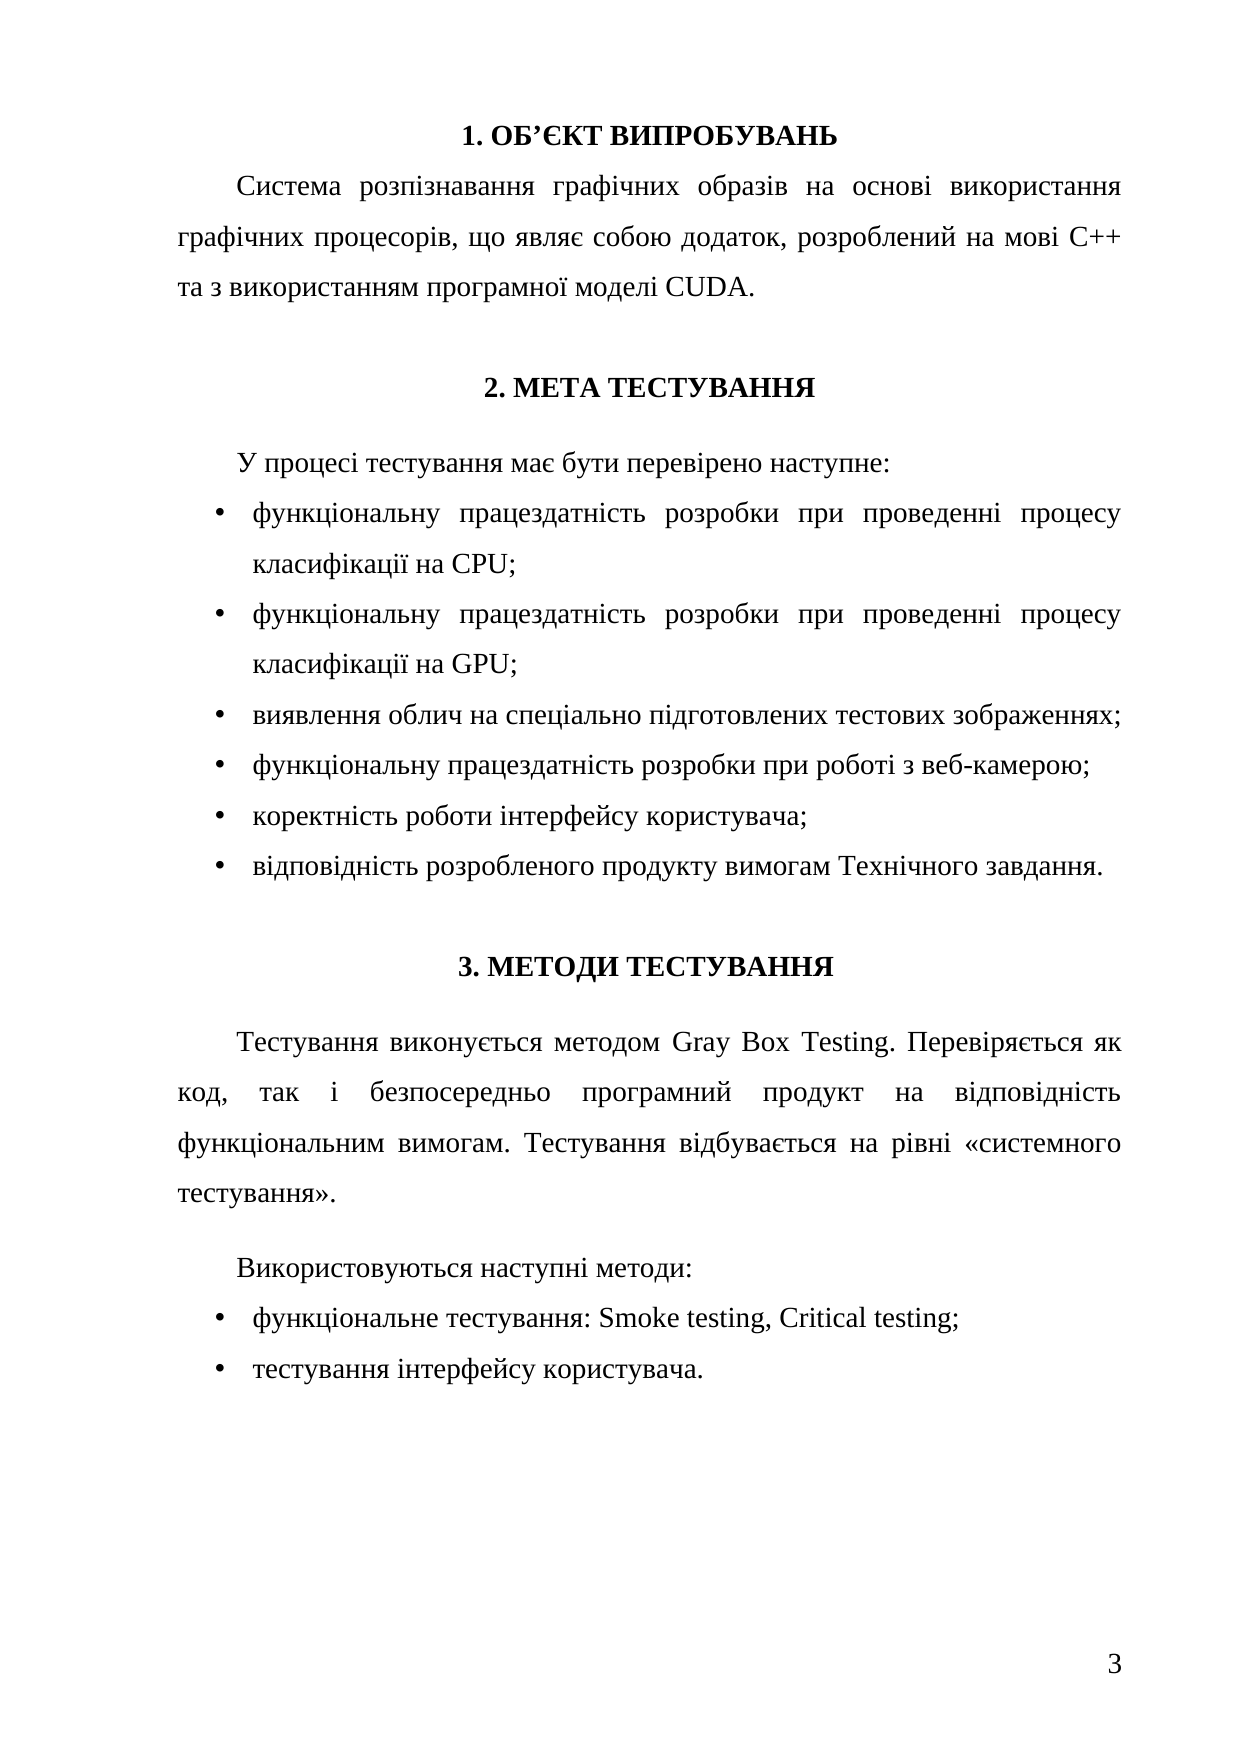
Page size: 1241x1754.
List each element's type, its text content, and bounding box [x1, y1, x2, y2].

list функціональне тестування: Smoke testing, Critical testing; [215, 1301, 1122, 1334]
text У процесі тестування має бути перевірено наступне: [177, 445, 1122, 478]
text Система розпізнавання графічних образів на основі використання графічних процесорів, що являє собою додаток, розроблений на мові С++ та з використанням програмної моделі CUDA. [177, 168, 1122, 303]
list функціональну працездатність розробки при проведенні процесу класифікації на GPU; [215, 596, 1122, 680]
text 1. ОБ’ЄКТ ВИПРОБУВАНЬ [177, 118, 1122, 152]
list коректність роботи інтерфейсу користувача; [215, 798, 1122, 831]
list виявлення облич на спеціально підготовлених тестових зображеннях; [215, 697, 1122, 730]
list функціональну працездатність розробки при роботі з веб-камерою; [215, 747, 1122, 781]
text 3. МЕТОДИ ТЕСТУВАННЯ [177, 949, 1122, 982]
list функціональну працездатність розробки при проведенні процесу класифікації на CPU; [215, 495, 1122, 579]
list відповідність розробленого продукту вимогам Технічного завдання. [215, 848, 1122, 882]
text Використовуються наступні методи: [177, 1250, 1122, 1284]
text 2. МЕТА ТЕСТУВАННЯ [177, 370, 1122, 403]
text Тестування виконується методом Gray Box Testing. Перевіряється як код, так і безпосередньо програмний продукт на відповідність функціональним вимогам. Тестування відбувається на рівні «системного тестування». [177, 1024, 1122, 1208]
list тестування інтерфейсу користувача. [215, 1351, 1122, 1385]
